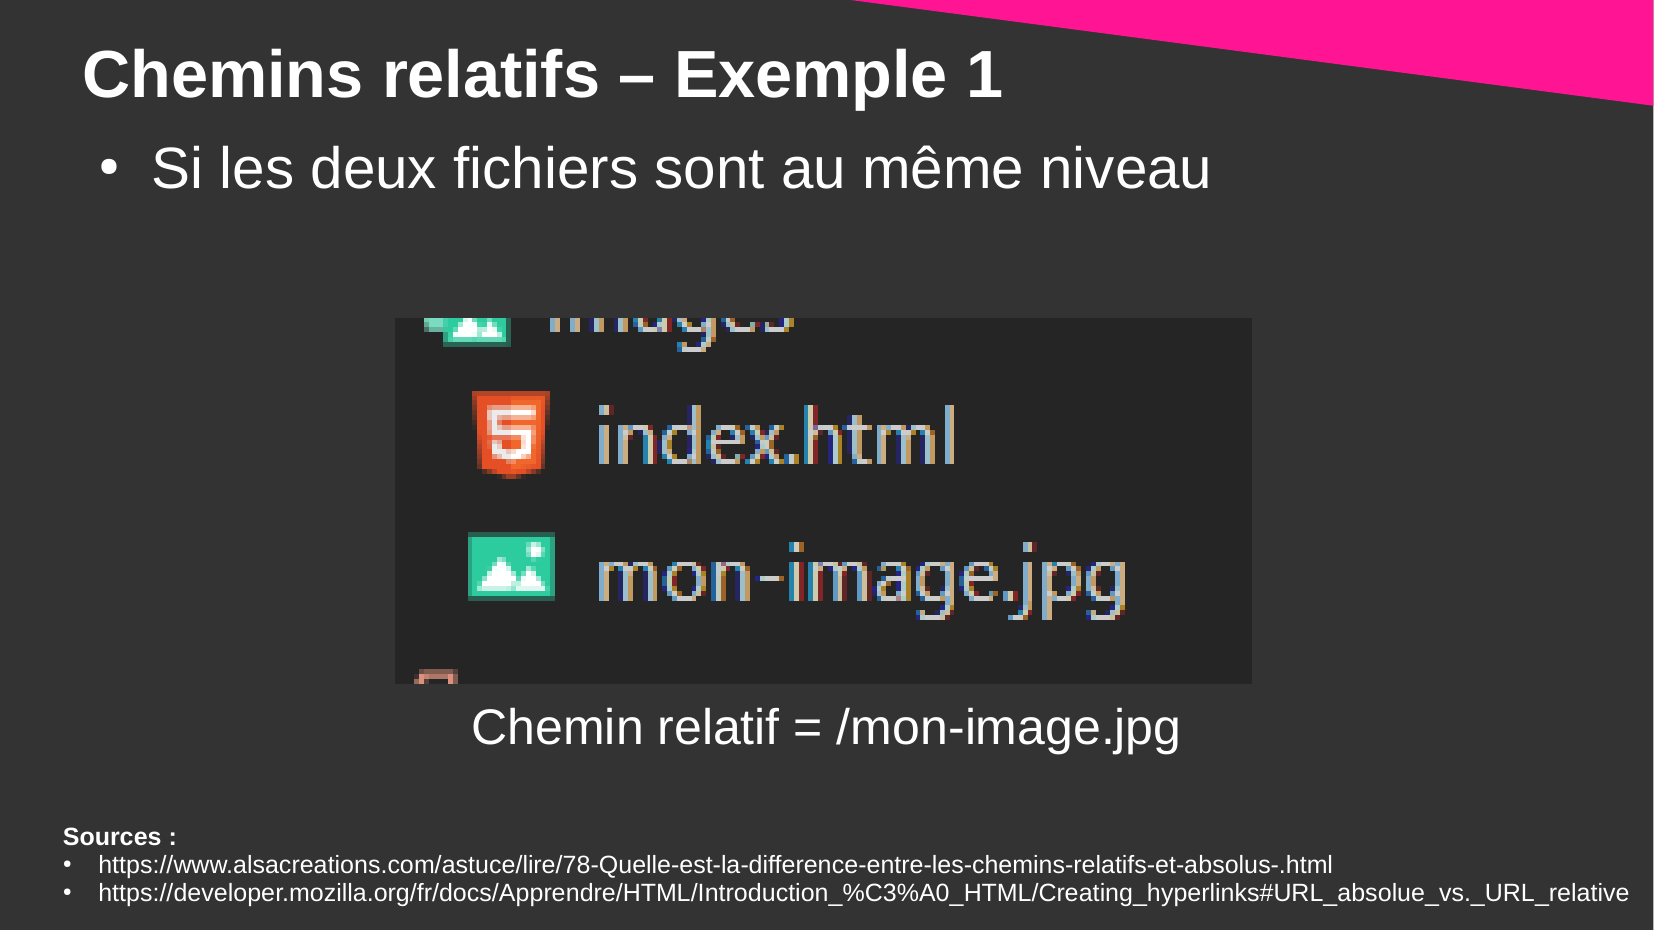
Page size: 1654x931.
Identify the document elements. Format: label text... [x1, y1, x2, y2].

title Chemin relatif = /mon-image.jpg [358, 699, 1296, 762]
list Si les deux fichiers sont au même niveau [80, 135, 1546, 302]
picture [395, 318, 1252, 684]
text_box [850, 0, 1654, 106]
text_box Sources : https://www.alsacreations.com/astuce/lire/78-Quelle-est-la-difference-entre-les-chemins-relatifs-et-absolus-.html https://developer.mozilla.org/fr/docs/Apprendre/HTML/Introduction_%C3%A0_HTML/Creating_hyperlinks#URL_absolue_vs._URL_relative [48, 815, 1654, 915]
title Chemins relatifs – Exemple 1 [82, 37, 1571, 122]
